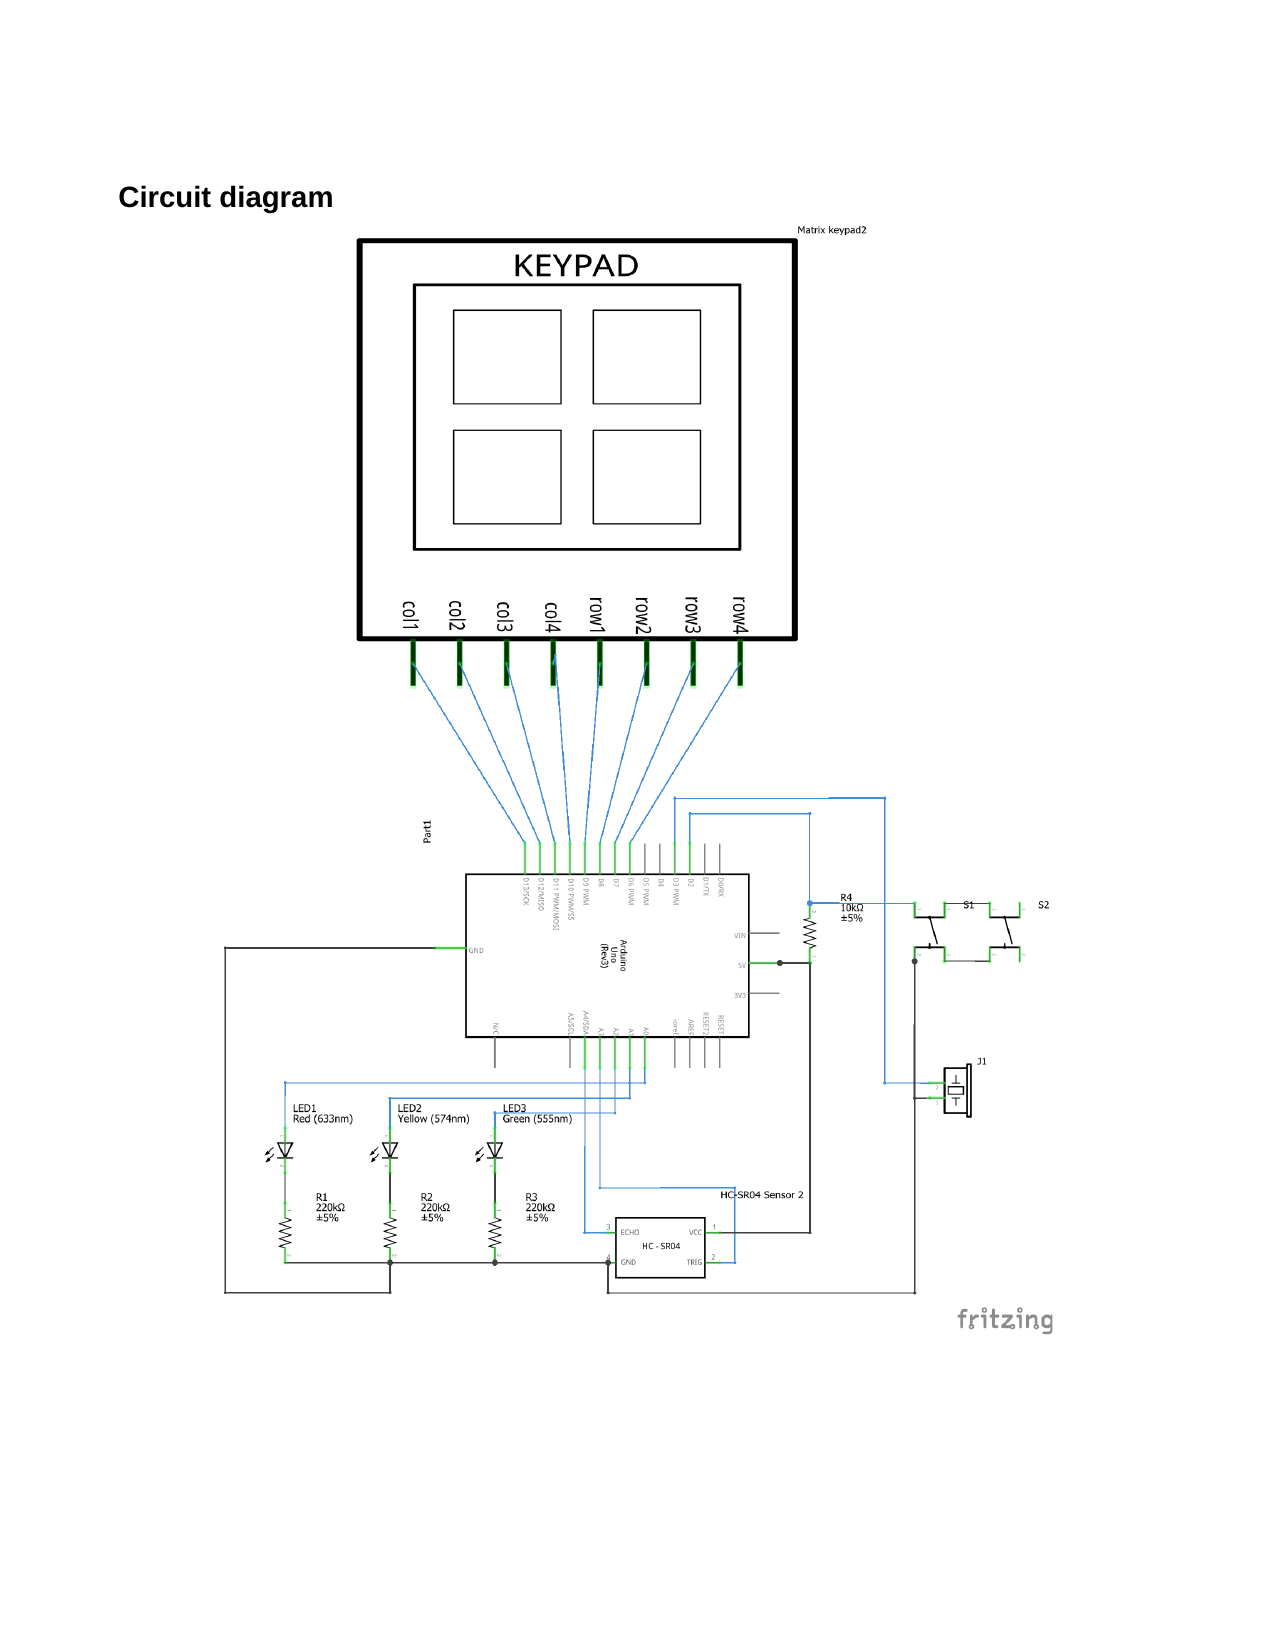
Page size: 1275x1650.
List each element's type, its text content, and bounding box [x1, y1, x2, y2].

picture [222, 226, 1053, 1335]
subtitle Circuit diagram [118, 180, 1157, 214]
